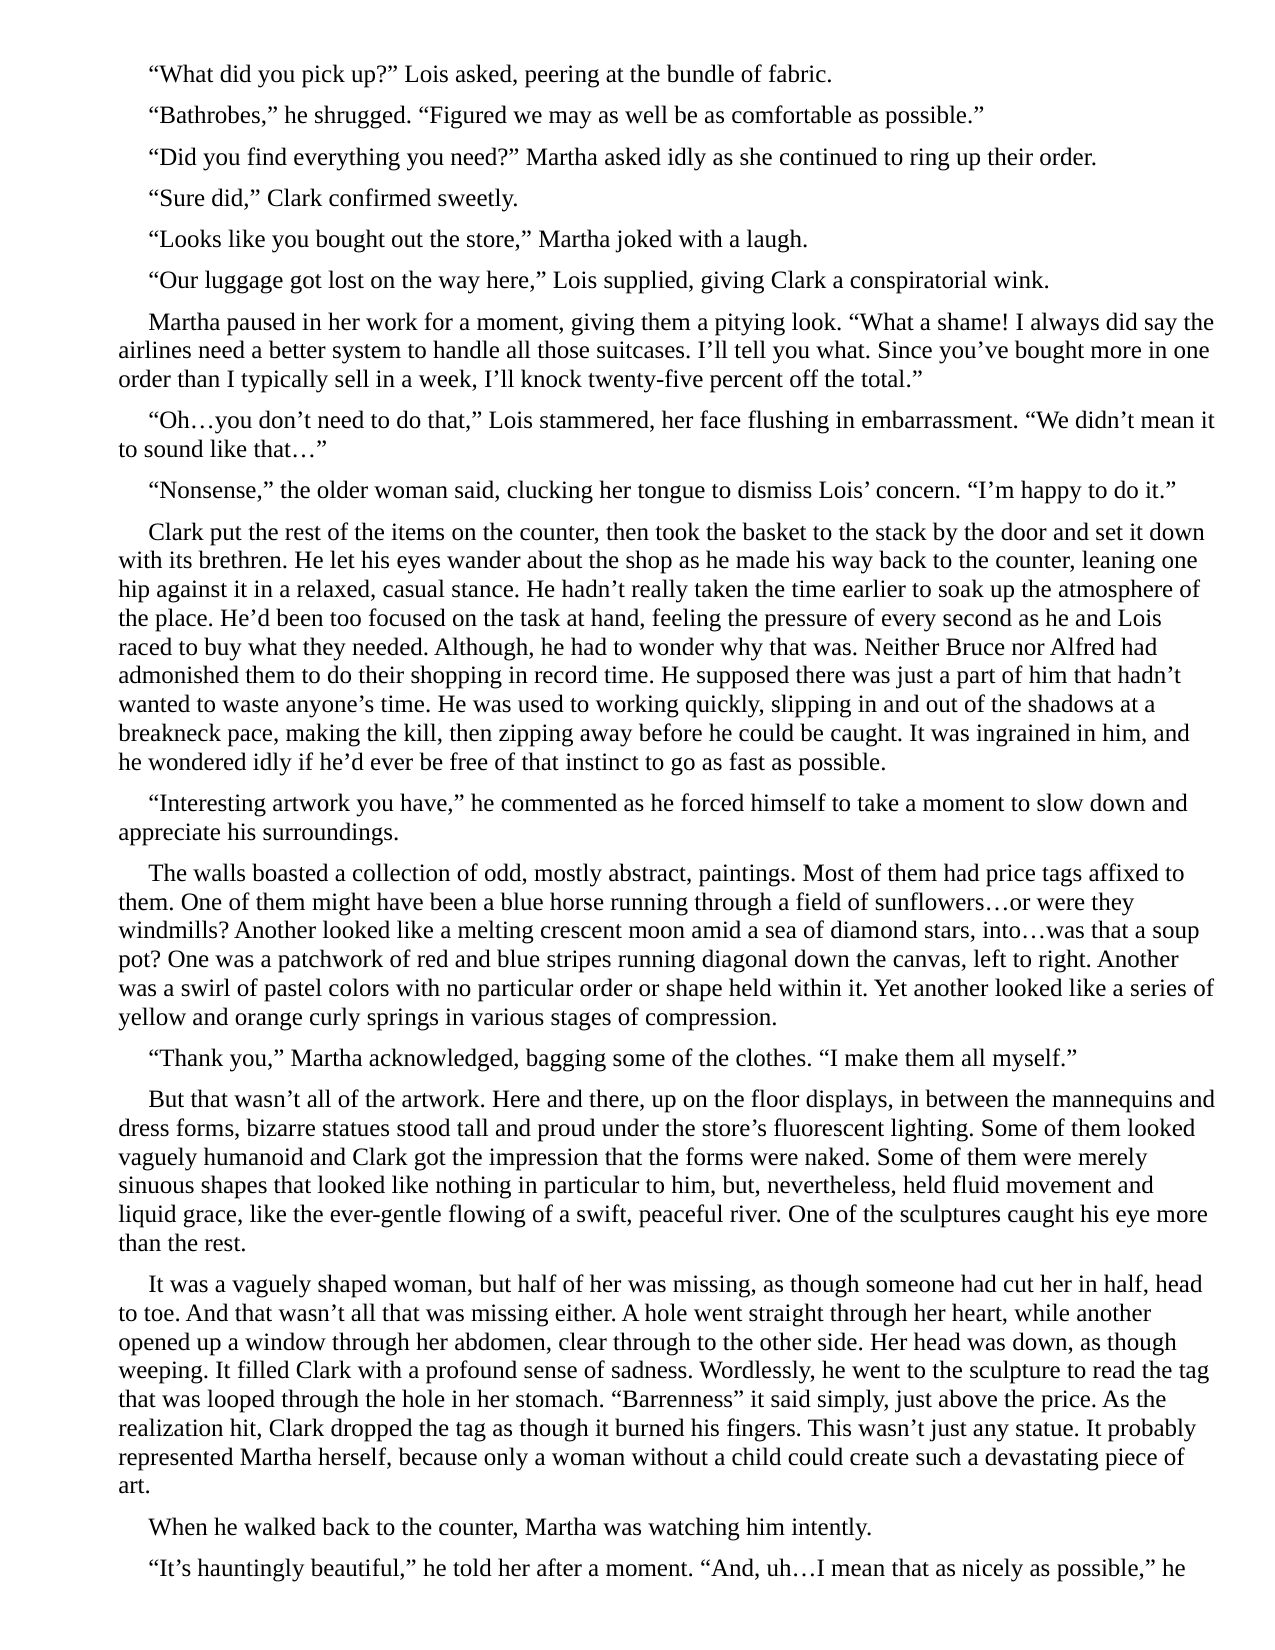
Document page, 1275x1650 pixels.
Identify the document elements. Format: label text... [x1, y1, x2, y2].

text But that wasn’t all of the artwork. Here and there, up on the floor displays, in between the mannequins and dress forms, bizarre statues stood tall and proud under the store’s fluorescent lighting. Some of them looked vaguely humanoid and Clark got the impression that the forms were naked. Some of them were merely sinuous shapes that looked like nothing in particular to him, but, nevertheless, held fluid movement and liquid grace, like the ever-gentle flowing of a swift, peaceful river. One of the sculptures caught his eye more than the rest. [118, 1084, 1216, 1257]
text “Did you find everything you need?” Martha asked idly as she continued to ring up their order. [118, 142, 1216, 170]
text It was a vaguely shaped woman, but half of her was missing, as though someone had cut her in half, head to toe. And that wasn’t all that was missing either. A hole went straight through her heart, while another opened up a window through her abdomen, clear through to the other side. Her head was down, as though weeping. It filled Clark with a profound sense of sadness. Wordlessly, he went to the sculpture to read the tag that was looped through the hole in her stomach. “Barrenness” it said simply, just above the price. As the realization hit, Clark dropped the tag as though it burned his fingers. This wasn’t just any statue. It probably represented Martha herself, because only a woman without a child could create such a devastating piece of art. [118, 1269, 1216, 1499]
text “Thank you,” Martha acknowledged, bagging some of the clothes. “I make them all myself.” [118, 1043, 1216, 1072]
text “Oh…you don’t need to do that,” Lois stammered, her face flushing in embarrassment. “We didn’t mean it to sound like that…” [118, 405, 1216, 463]
text “What did you pick up?” Lois asked, peering at the bundle of fabric. [118, 59, 1216, 88]
text Clark put the rest of the items on the counter, then took the basket to the stack by the door and set it down with its brethren. He let his eyes wander about the shop as he made his way back to the counter, leaning one hip against it in a relaxed, casual stance. He hadn’t really taken the time earlier to soak up the atmosphere of the place. He’d been too focused on the task at hand, feeling the pressure of every second as he and Lois raced to buy what they needed. Although, he had to wonder why that was. Neither Bruce nor Alfred had admonished them to do their shopping in record time. He supposed there was just a part of him that hadn’t wanted to waste anyone’s time. He was used to working quickly, slipping in and out of the shadows at a breakneck pace, making the kill, then zipping away before he could be caught. It was ingrained in him, and he wondered idly if he’d ever be free of that instinct to go as fast as possible. [118, 517, 1216, 775]
text “Sure did,” Clark confirmed sweetly. [118, 183, 1216, 212]
text “Bathrobes,” he shrugged. “Figured we may as well be as comfortable as possible.” [118, 100, 1216, 129]
text “Interesting artwork you have,” he commented as he forced himself to take a moment to slow down and appreciate his surroundings. [118, 788, 1216, 845]
text The walls boasted a collection of odd, mostly abstract, paintings. Most of them had price tags affixed to them. One of them might have been a blue horse running through a field of sunflowers…or were they windmills? Another looked like a melting crescent moon amid a sea of diamond stars, into…was that a soup pot? One was a patchwork of red and blue stripes running diagonal down the canvas, left to right. Another was a swirl of pastel colors with no particular order or shape held within it. Yet another looked like a series of yellow and orange curly springs in various stages of compression. [118, 858, 1216, 1030]
text “Nonsense,” the older woman said, clucking her tongue to dismiss Lois’ concern. “I’m happy to do it.” [118, 475, 1216, 504]
text “It’s hauntingly beautiful,” he told her after a moment. “And, uh…I mean that as nicely as possible,” he [118, 1553, 1216, 1582]
text Martha paused in her work for a moment, giving them a pitying look. “What a shame! I always did say the airlines need a better system to handle all those suitcases. I’ll tell you what. Since you’ve bought more in one order than I typically sell in a week, I’ll knock twenty-five percent off the total.” [118, 307, 1216, 393]
text When he walked back to the counter, Martha was watching him intently. [118, 1512, 1216, 1540]
text “Looks like you bought out the store,” Martha joked with a laugh. [118, 224, 1216, 253]
text “Our luggage got lost on the way here,” Lois supplied, giving Clark a conspiratorial wink. [118, 265, 1216, 294]
